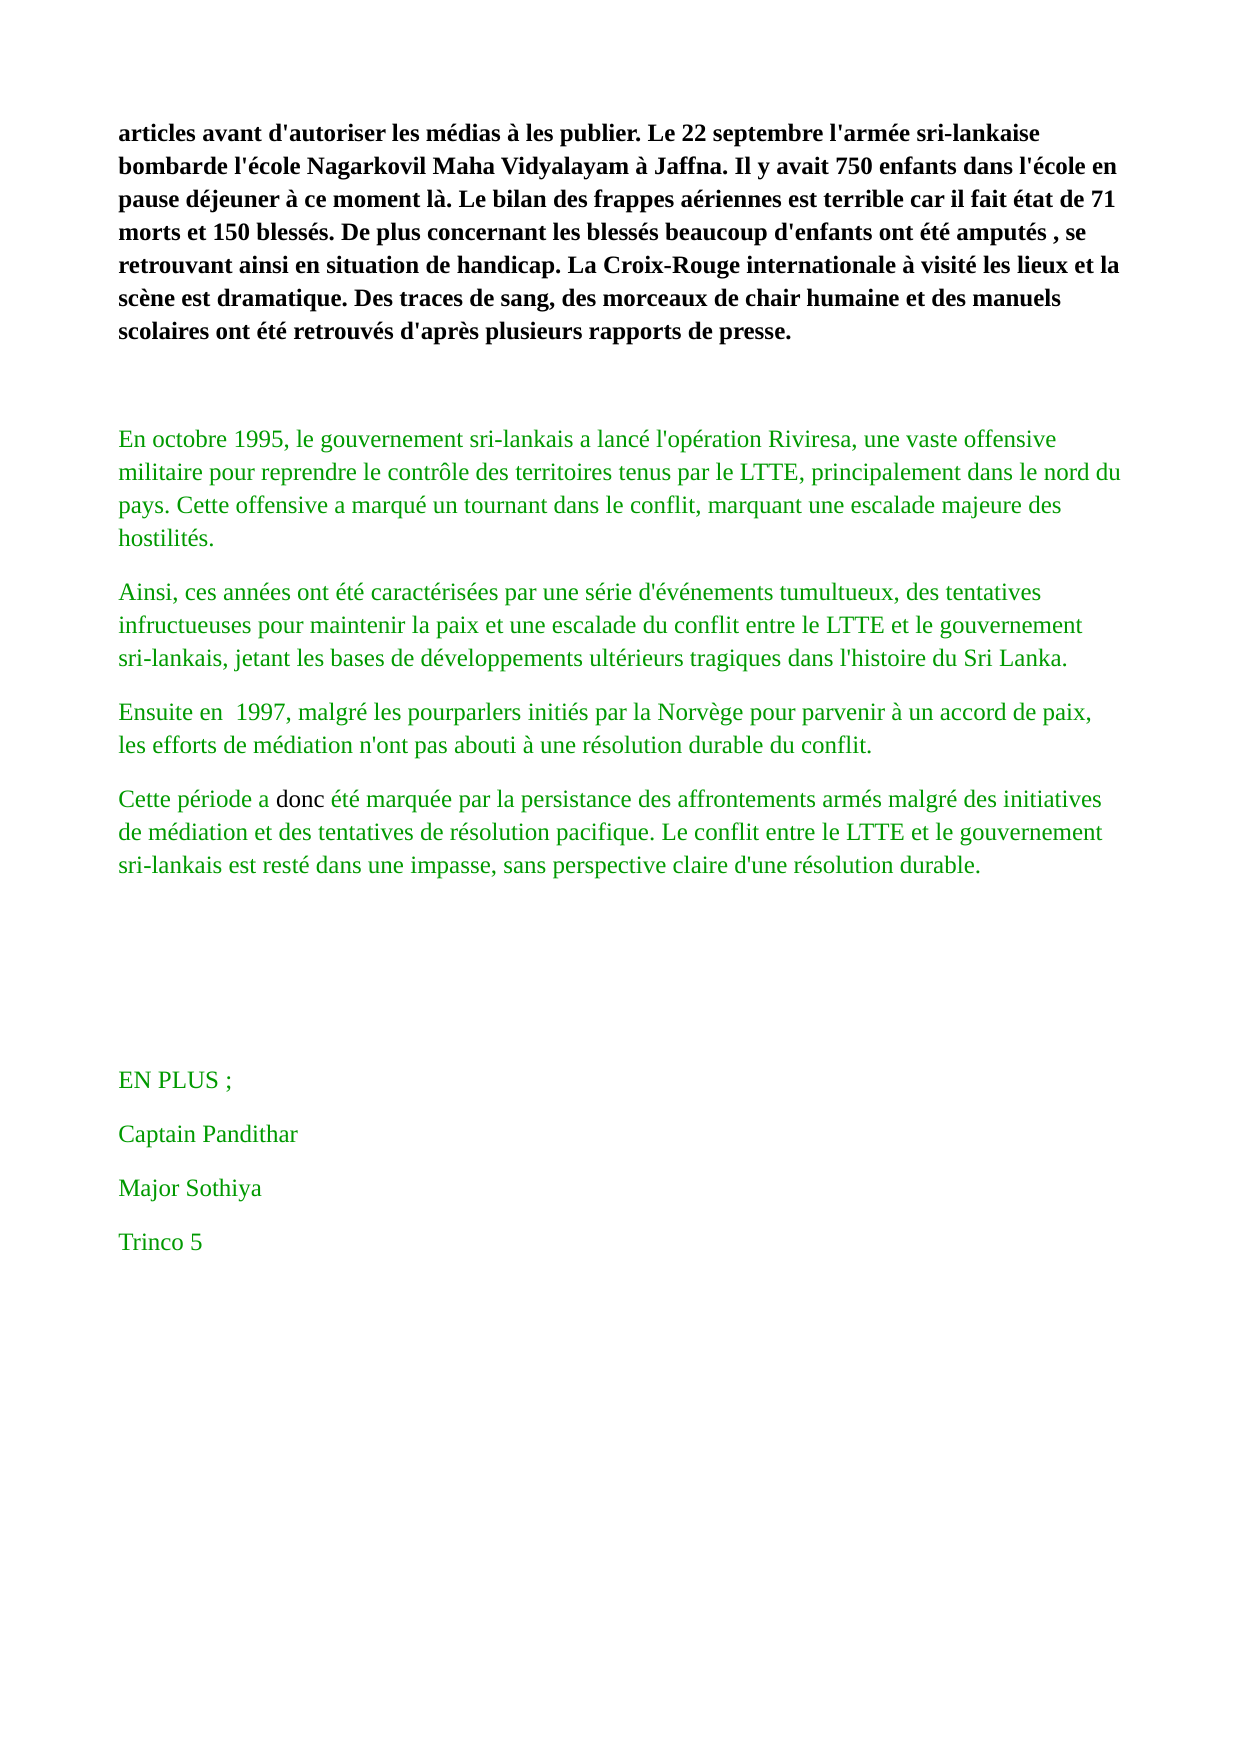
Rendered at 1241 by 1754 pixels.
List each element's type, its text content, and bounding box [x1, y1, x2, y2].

text Major Sothiya [118, 1173, 1122, 1202]
text Captain Pandithar [118, 1119, 1122, 1148]
text articles avant d'autoriser les médias à les publier. Le 22 septembre l'armée sri-lankaise bombarde l'école Nagarkovil Maha Vidyalayam à Jaffna. Il y avait 750 enfants dans l'école en pause déjeuner à ce moment là. Le bilan des frappes aériennes est terrible car il fait état de 71 morts et 150 blessés. De plus concernant les blessés beaucoup d'enfants ont été amputés , se retrouvant ainsi en situation de handicap. La Croix-Rouge internationale à visité les lieux et la scène est dramatique. Des traces de sang, des morceaux de chair humaine et des manuels scolaires ont été retrouvés d'après plusieurs rapports de presse. [118, 118, 1122, 345]
text EN PLUS ; [118, 1065, 1122, 1094]
text Ensuite en 1997, malgré les pourparlers initiés par la Norvège pour parvenir à un accord de paix, les efforts de médiation n'ont pas abouti à une résolution durable du conflit. [118, 697, 1122, 758]
text Cette période a donc été marquée par la persistance des affrontements armés malgré des initiatives de médiation et des tentatives de résolution pacifique. Le conflit entre le LTTE et le gouvernement sri-lankais est resté dans une impasse, sans perspective claire d'une résolution durable. [118, 784, 1122, 878]
text Trinco 5 [118, 1227, 1122, 1255]
text Ainsi, ces années ont été caractérisées par une série d'événements tumultueux, des tentatives infructueuses pour maintenir la paix et une escalade du conflit entre le LTTE et le gouvernement sri-lankais, jetant les bases de développements ultérieurs tragiques dans l'histoire du Sri Lanka. [118, 577, 1122, 672]
text En octobre 1995, le gouvernement sri-lankais a lancé l'opération Riviresa, une vaste offensive militaire pour reprendre le contrôle des territoires tenus par le LTTE, principalement dans le nord du pays. Cette offensive a marqué un tournant dans le conflit, marquant une escalade majeure des hostilités. [118, 424, 1122, 552]
